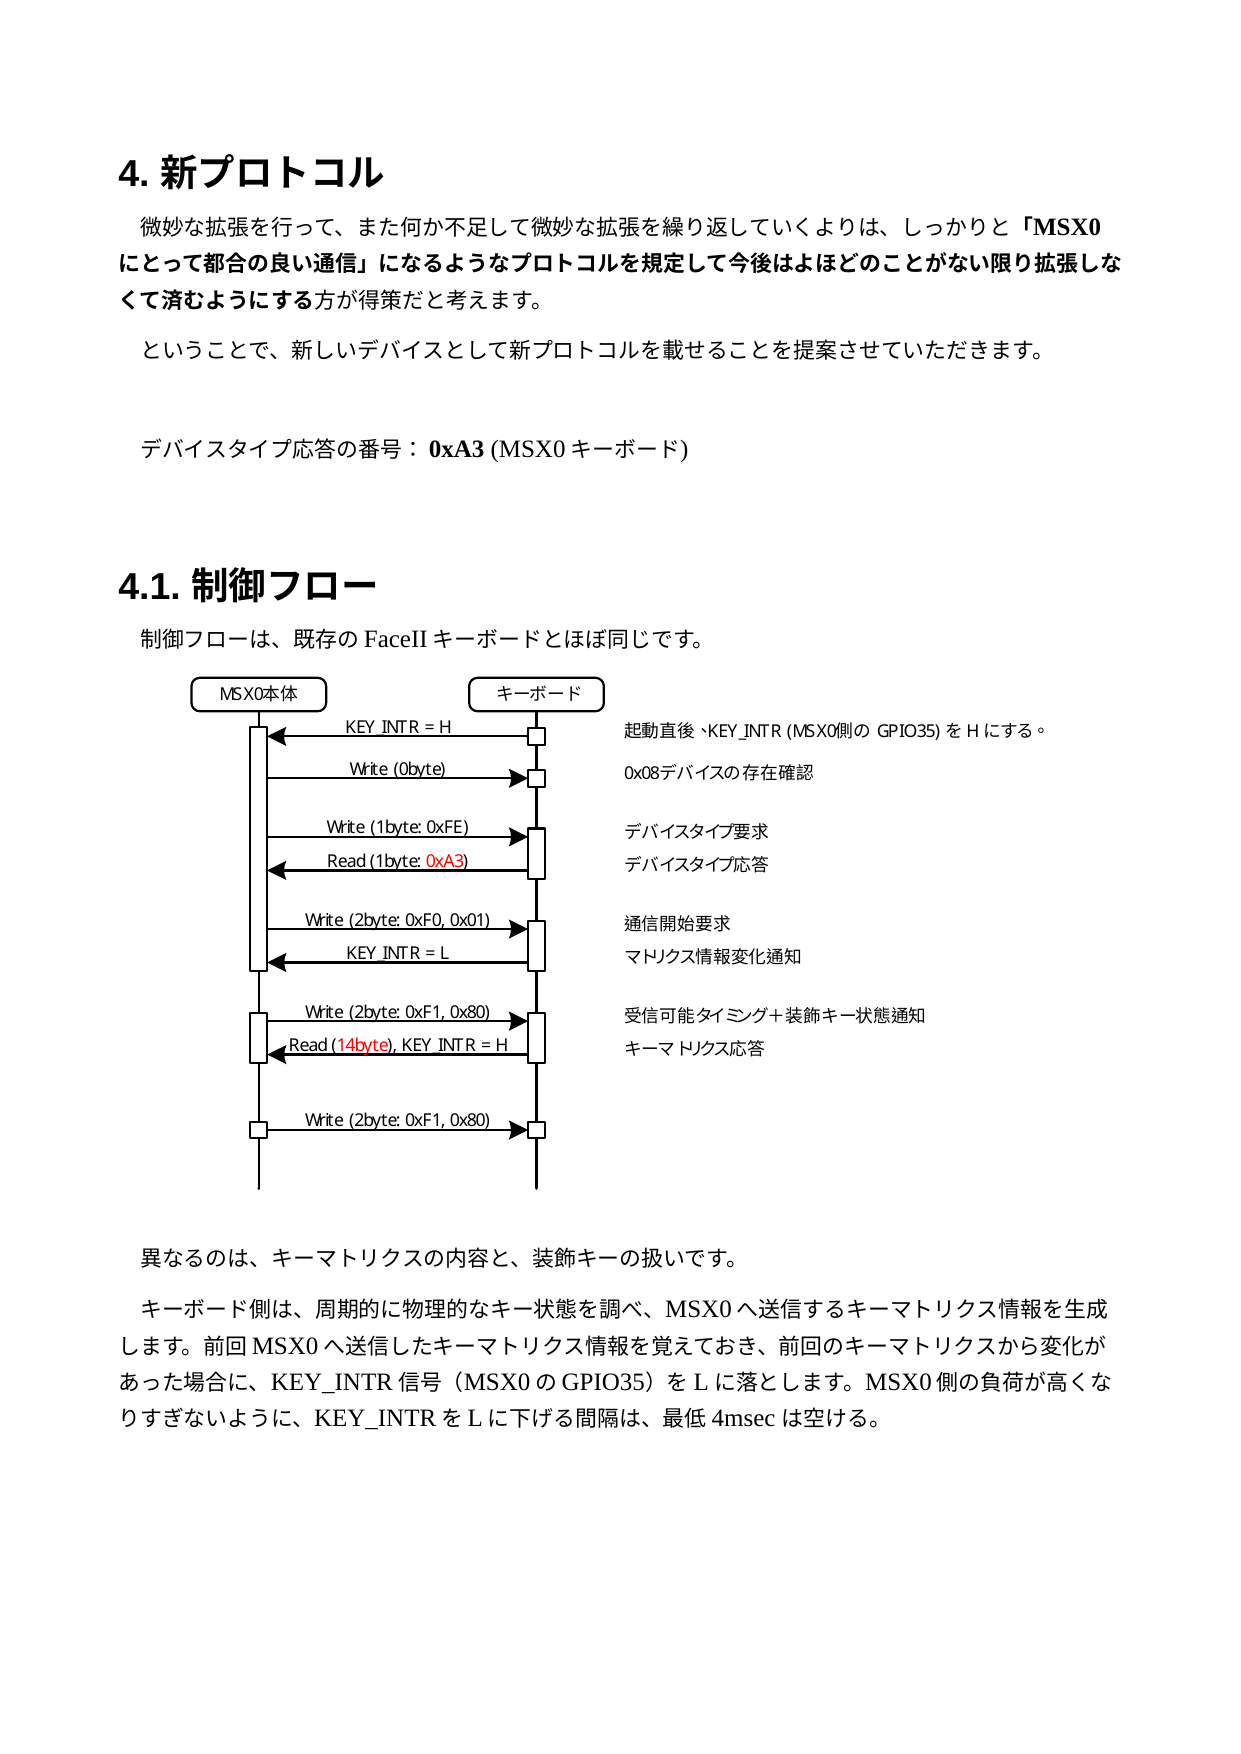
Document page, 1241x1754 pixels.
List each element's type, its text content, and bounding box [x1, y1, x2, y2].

subtitle 4.1. 制御フロー [118, 556, 1122, 610]
subtitle 4. 新プロトコル [118, 143, 1122, 197]
text 制御フローは、既存の FaceIIキーボードとほぼ同じです。 [118, 622, 1122, 654]
text ということで、新しいデバイスとして新プロトコルを載せることを提案させていただきます。 [118, 333, 1122, 365]
text デバイスタイプ応答の番号： 0xA3 (MSX0キーボード) [118, 432, 1122, 464]
text 微妙な拡張を行って、また何か不足して微妙な拡張を繰り返していくよりは、しっかりと「MSX0にとって都合の良い通信」になるようなプロトコルを規定して今後はよほどのことがない限り拡張しなくて済むようにする方が得策だと考えます。 [118, 210, 1122, 314]
text キーボード側は、周期的に物理的なキー状態を調べ、MSX0へ送信するキーマトリクス情報を生成します。前回MSX0へ送信したキーマトリクス情報を覚えておき、前回のキーマトリクスから変化があった場合に、KEY_INTR信号（MSX0のGPIO35）を L に落とします。MSX0側の負荷が高くなりすぎないように、KEY_INTRをLに下げる間隔は、最低 4msec は空ける。 [118, 1292, 1122, 1433]
text 異なるのは、キーマトリクスの内容と、装飾キーの扱いです。 [118, 1241, 1122, 1273]
